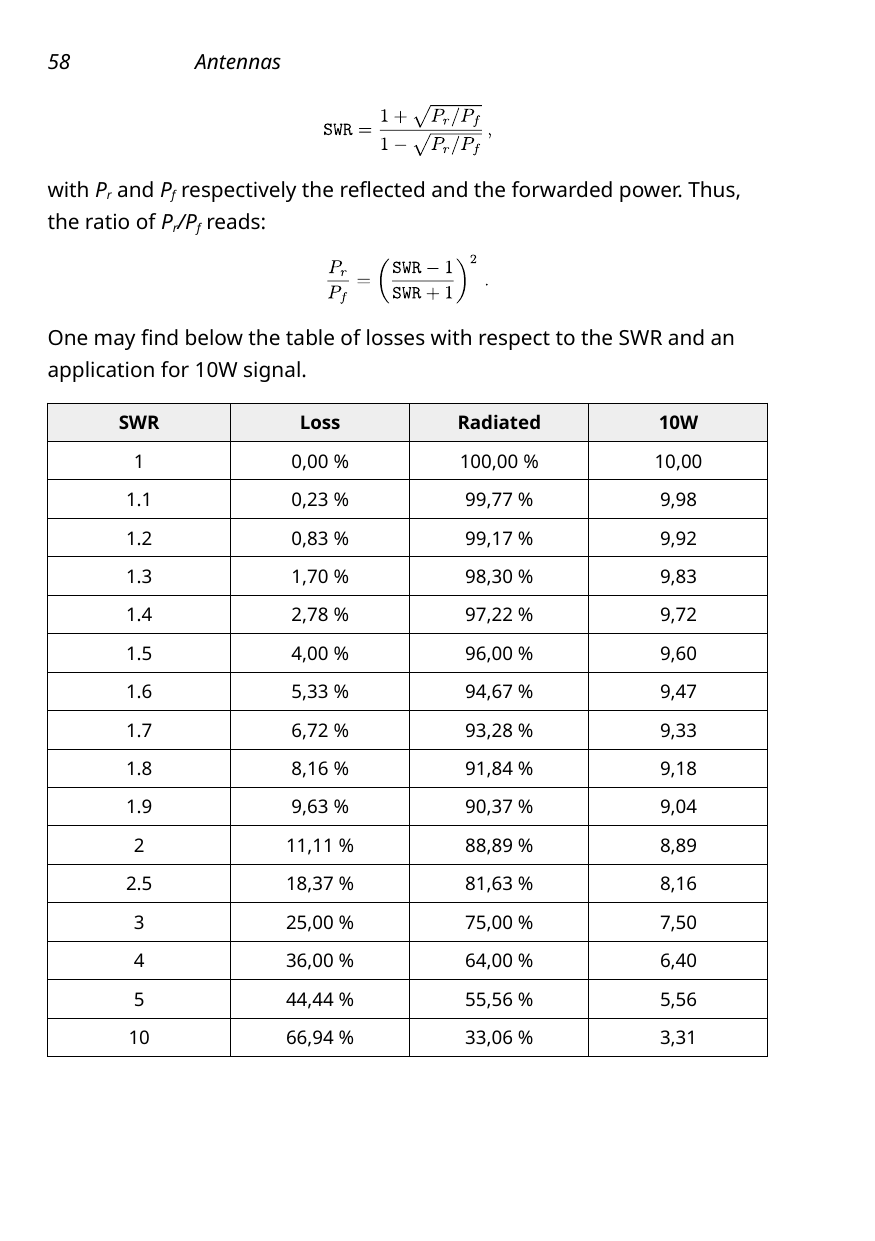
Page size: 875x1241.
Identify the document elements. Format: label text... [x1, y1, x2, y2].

table_cell 44,44 % [231, 980, 409, 1017]
table_cell 4,00 % [231, 634, 409, 672]
table_cell 1.9 [48, 788, 230, 825]
table_cell 9,63 % [231, 788, 409, 825]
table_header 10W [589, 404, 767, 441]
table_cell 8,16 [589, 865, 767, 902]
table_cell 0,00 % [231, 442, 409, 479]
table_cell 9,18 [589, 750, 767, 787]
table_header Loss [231, 404, 409, 441]
table_cell 1,70 % [231, 557, 409, 595]
table_cell 98,30 % [410, 557, 588, 595]
table_cell 75,00 % [410, 903, 588, 941]
table_cell 5,33 % [231, 673, 409, 710]
table_cell 6,72 % [231, 711, 409, 748]
table_cell 64,00 % [410, 942, 588, 979]
table_cell 9,47 [589, 673, 767, 710]
table_cell 8,16 % [231, 750, 409, 787]
table_cell 0,23 % [231, 480, 409, 518]
table_cell 10 [48, 1019, 230, 1056]
table_cell 5 [48, 980, 230, 1017]
table_cell 99,17 % [410, 519, 588, 556]
table_cell 36,00 % [231, 942, 409, 979]
table_cell 81,63 % [410, 865, 588, 902]
table_cell 9,04 [589, 788, 767, 825]
table_cell 94,67 % [410, 673, 588, 710]
table_header SWR [48, 404, 230, 441]
table_cell 99,77 % [410, 480, 588, 518]
table_cell 6,40 [589, 942, 767, 979]
table_cell 9,72 [589, 596, 767, 633]
table_cell 1.5 [48, 634, 230, 672]
table_cell 7,50 [589, 903, 767, 941]
table_cell 3,31 [589, 1019, 767, 1056]
table_cell 1.3 [48, 557, 230, 595]
table_cell 1.6 [48, 673, 230, 710]
table_cell 100,00 % [410, 442, 588, 479]
table_cell 5,56 [589, 980, 767, 1017]
table_cell 8,89 [589, 826, 767, 864]
table_cell 25,00 % [231, 903, 409, 941]
table_cell 1 [48, 442, 230, 479]
text One may find below the table of losses with respect to the SWR and an application for 10W signal. [47, 323, 768, 384]
table_cell 9,60 [589, 634, 767, 672]
table_cell 66,94 % [231, 1019, 409, 1056]
table_header Radiated [410, 404, 588, 441]
table_cell 2 [48, 826, 230, 864]
table_cell 90,37 % [410, 788, 588, 825]
table_cell 33,06 % [410, 1019, 588, 1056]
table_cell 3 [48, 903, 230, 941]
table_cell 9,33 [589, 711, 767, 748]
table_cell 91,84 % [410, 750, 588, 787]
table_cell 2.5 [48, 865, 230, 902]
table_cell 9,98 [589, 480, 767, 518]
table_cell 11,11 % [231, 826, 409, 864]
table_cell 9,83 [589, 557, 767, 595]
table_cell 10,00 [589, 442, 767, 479]
table_cell 18,37 % [231, 865, 409, 902]
table_cell 55,56 % [410, 980, 588, 1017]
text with Pr and Pf respectively the reflected and the forwarded power. Thus, the ratio of Pr/Pf reads: [47, 175, 768, 236]
table_cell 1.8 [48, 750, 230, 787]
table_cell 0,83 % [231, 519, 409, 556]
table_cell 1.4 [48, 596, 230, 633]
table_cell 9,92 [589, 519, 767, 556]
table_cell 88,89 % [410, 826, 588, 864]
table_cell 1.7 [48, 711, 230, 748]
table_cell 96,00 % [410, 634, 588, 672]
table_cell 97,22 % [410, 596, 588, 633]
table_cell 2,78 % [231, 596, 409, 633]
table_cell 93,28 % [410, 711, 588, 748]
table_cell 4 [48, 942, 230, 979]
table_cell 1.2 [48, 519, 230, 556]
table_cell 1.1 [48, 480, 230, 518]
